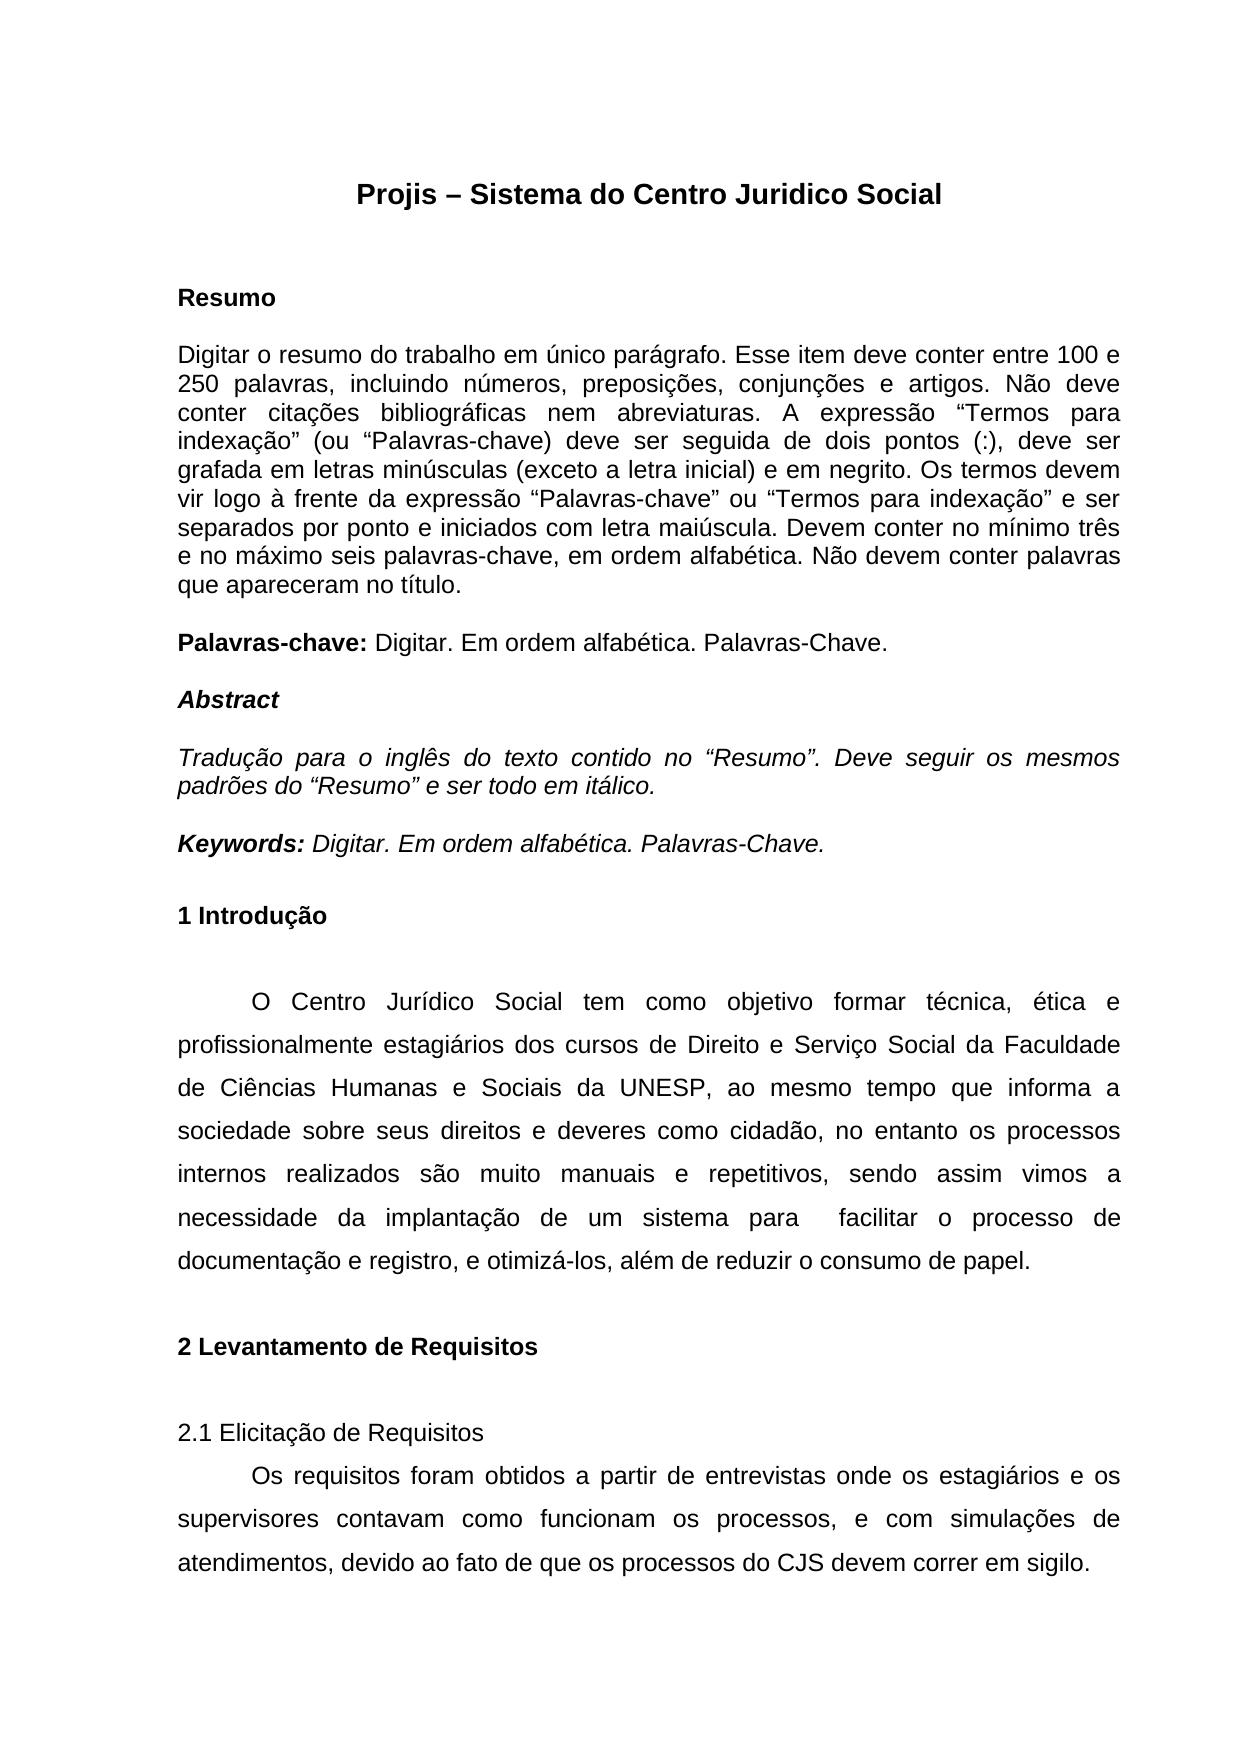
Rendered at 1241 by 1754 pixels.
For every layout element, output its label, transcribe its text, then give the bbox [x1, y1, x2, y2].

text Abstract [177, 685, 1122, 714]
text Digitar o resumo do trabalho em único parágrafo. Esse item deve conter entre 100 e 250 palavras, incluindo números, preposições, conjunções e artigos. Não deve conter citações bibliográficas nem abreviaturas. A expressão “Termos para indexação” (ou “Palavras-chave) deve ser seguida de dois pontos (:), deve ser grafada em letras minúsculas (exceto a letra inicial) e em negrito. Os termos devem vir logo à frente da expressão “Palavras-chave” ou “Termos para indexação” e ser separados por ponto e iniciados com letra maiúscula. Devem conter no mínimo três e no máximo seis palavras-chave, em ordem alfabética. Não devem conter palavras que apareceram no título. [177, 340, 1122, 599]
text O Centro Jurídico Social tem como objetivo formar técnica, ética e profissionalmente estagiários dos cursos de Direito e Serviço Social da Faculdade de Ciências Humanas e Sociais da UNESP, ao mesmo tempo que informa a sociedade sobre seus direitos e deveres como cidadão, no entanto os processos internos realizados são muito manuais e repetitivos, sendo assim vimos a necessidade da implantação de um sistema para facilitar o processo de documentação e registro, e otimizá-los, além de reduzir o consumo de papel. [177, 987, 1122, 1274]
text Keywords: Digitar. Em ordem alfabética. Palavras-Chave. [177, 829, 1122, 858]
text Os requisitos foram obtidos a partir de entrevistas onde os estagiários e os supervisores contavam como funcionam os processos, e com simulações de atendimentos, devido ao fato de que os processos do CJS devem correr em sigilo. [177, 1461, 1122, 1576]
text Tradução para o inglês do texto contido no “Resumo”. Deve seguir os mesmos padrões do “Resumo” e ser todo em itálico. [177, 743, 1122, 800]
text 1 Introdução [177, 901, 1122, 929]
text 2.1 Elicitação de Requisitos [177, 1418, 1122, 1447]
text Resumo [177, 283, 1122, 311]
text Palavras-chave: Digitar. Em ordem alfabética. Palavras-Chave. [177, 628, 1122, 656]
text 2 Levantamento de Requisitos [177, 1332, 1122, 1361]
text Projis – Sistema do Centro Juridico Social [177, 177, 1122, 211]
